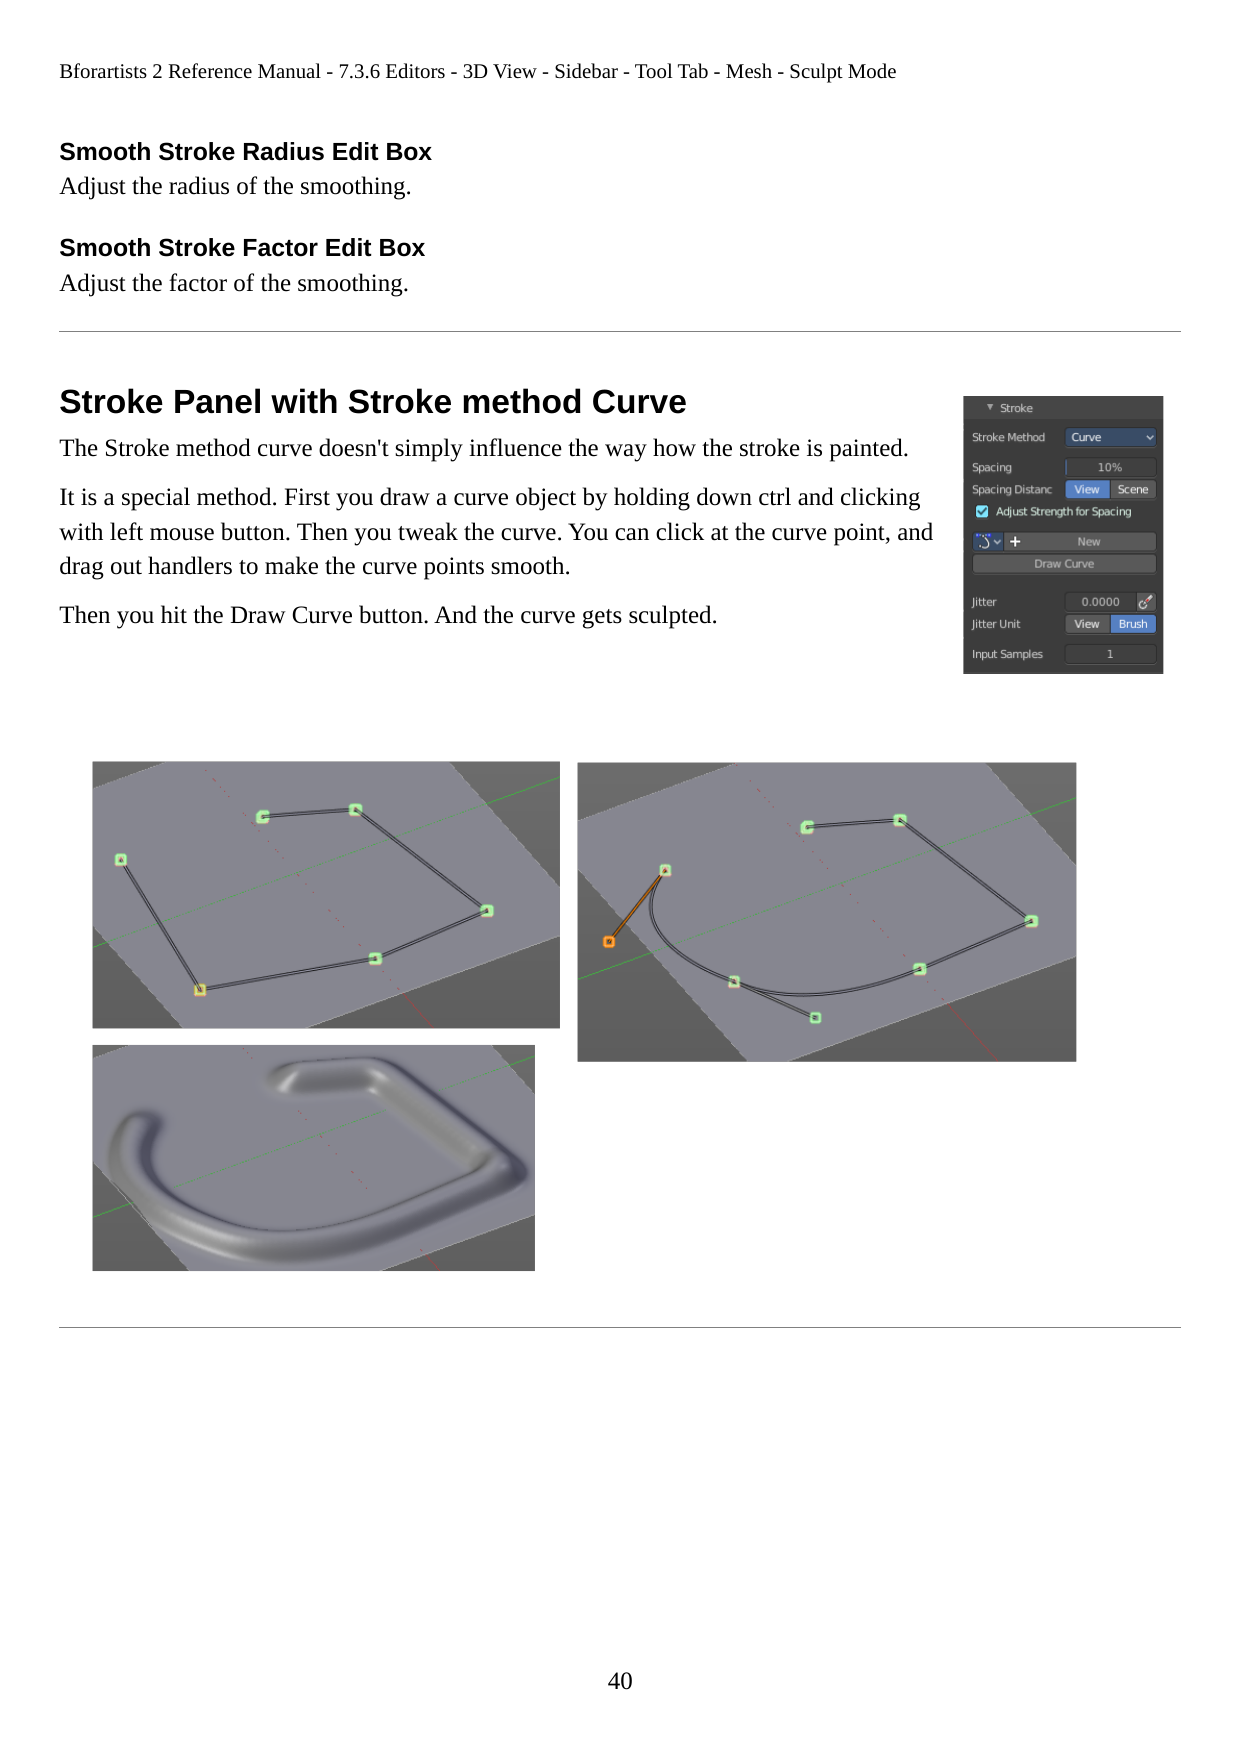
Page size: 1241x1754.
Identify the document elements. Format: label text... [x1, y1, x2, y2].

text Then you hit the Draw Curve button. And the curve gets sculpted. [59, 600, 963, 629]
subtitle Smooth Stroke Factor Edit Box [59, 233, 1181, 262]
subtitle Smooth Stroke Radius Edit Box [59, 137, 1181, 165]
text Adjust the radius of the smoothing. [59, 171, 1181, 200]
text Adjust the factor of the smoothing. [59, 268, 1181, 297]
subtitle Stroke Panel with Stroke method Curve [59, 382, 1181, 421]
text It is a special method. First you draw a curve object by holding down ctrl and clicking with left mouse button. Then you tweak the curve. You can click at the curve point, and drag out handlers to make the curve points smooth. [59, 482, 963, 580]
picture [963, 396, 1164, 674]
text The Stroke method curve doesn't simply influence the way how the stroke is painted. [59, 433, 963, 462]
picture [76, 745, 1094, 1295]
